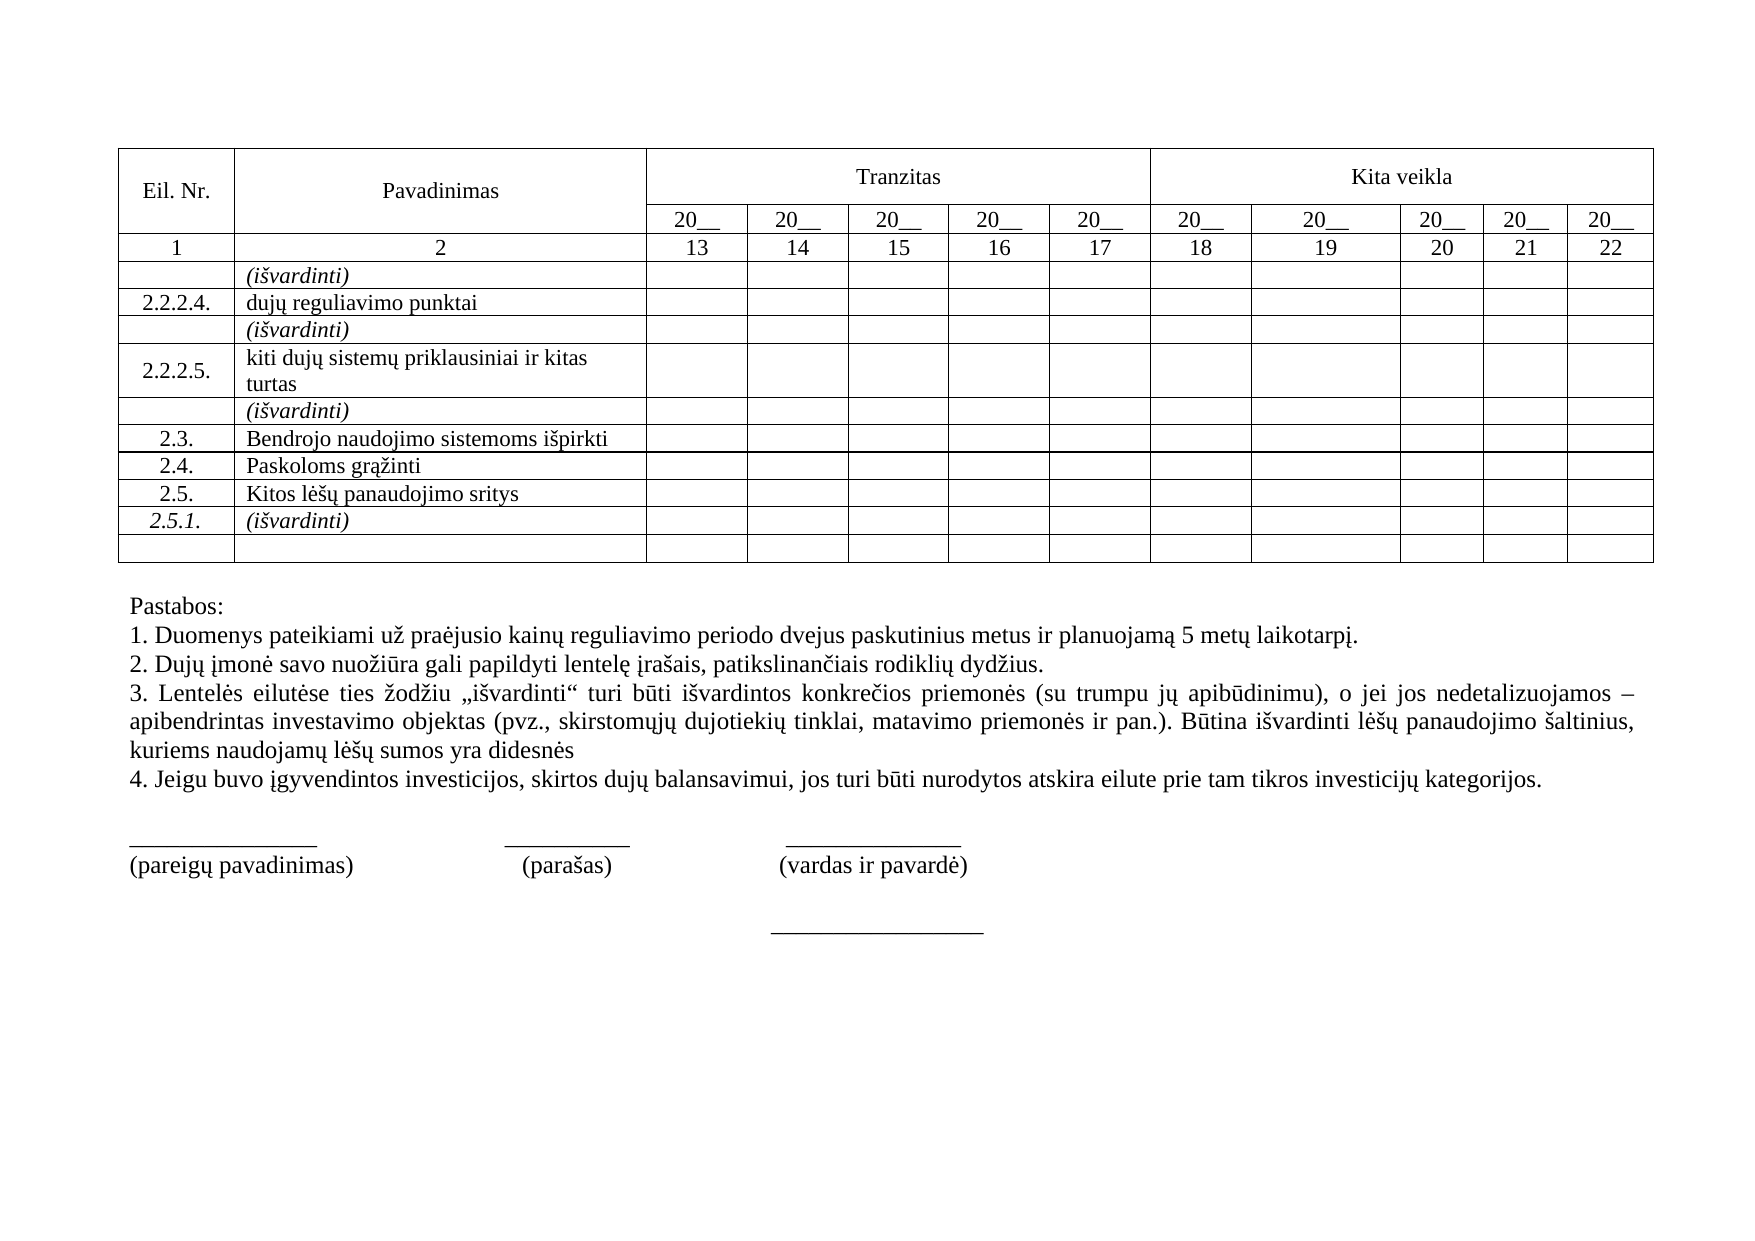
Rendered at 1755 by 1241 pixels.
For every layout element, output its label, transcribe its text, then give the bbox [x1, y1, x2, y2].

table_cell [1252, 316, 1400, 343]
table_cell [1050, 262, 1150, 288]
table_cell [647, 480, 747, 506]
table_cell [1151, 289, 1251, 315]
table_cell [1050, 535, 1150, 562]
table_cell 22 [1568, 234, 1653, 261]
table_cell [1568, 316, 1653, 343]
table_cell [1151, 425, 1251, 451]
table_cell [748, 480, 848, 506]
table_cell [849, 425, 948, 451]
table_cell [1401, 289, 1483, 315]
table_cell [949, 316, 1049, 343]
table_cell [1484, 453, 1567, 479]
text Pastabos: [129, 591, 1636, 620]
table_cell [647, 425, 747, 451]
table_cell 2.4. [119, 453, 234, 479]
text 2. Dujų įmonė savo nuožiūra gali papildyti lentelę įrašais, patikslinančiais rodiklių dydžius. [129, 649, 1636, 678]
table_header ______________ (vardas ir pavardė) [684, 821, 1063, 879]
table_cell [1252, 507, 1400, 533]
table_cell 15 [849, 234, 948, 261]
table_cell [1050, 344, 1150, 397]
table_cell [1484, 344, 1567, 397]
table_cell 17 [1050, 234, 1150, 261]
table_cell [1401, 425, 1483, 451]
table_cell 20__ [1568, 205, 1653, 232]
table_cell [1568, 262, 1653, 288]
table_cell [849, 344, 948, 397]
table_cell [949, 289, 1049, 315]
table_cell 1 [119, 234, 234, 261]
table_cell [1484, 425, 1567, 451]
table_cell [119, 535, 234, 562]
table_cell [1568, 344, 1653, 397]
table_cell [1484, 535, 1567, 562]
table_cell [849, 398, 948, 424]
text 3. Lentelės eilutėse ties žodžiu „išvardinti“ turi būti išvardintos konkrečios priemonės (su trumpu jų apibūdinimu), o jei jos nedetalizuojamos – apibendrintas investavimo objektas (pvz., skirstomųjų dujotiekių tinklai, matavimo priemonės ir pan.). Būtina išvardinti lėšų panaudojimo šaltinius, kuriems naudojamų lėšų sumos yra didesnės [129, 678, 1636, 764]
table_cell [647, 344, 747, 397]
table_cell (išvardinti) [235, 507, 646, 533]
table_cell [1050, 398, 1150, 424]
table_cell [849, 453, 948, 479]
table_cell [849, 535, 948, 562]
table_cell [647, 535, 747, 562]
table_cell [1252, 398, 1400, 424]
table_cell [1050, 507, 1150, 533]
table_cell [647, 316, 747, 343]
table_cell 20__ [1151, 205, 1251, 232]
table_cell [1401, 316, 1483, 343]
table_header Eil. Nr. [119, 149, 234, 232]
table_cell [748, 316, 848, 343]
table_cell [119, 398, 234, 424]
table_cell Bendrojo naudojimo sistemoms išpirkti [235, 425, 646, 451]
text _________________ [118, 908, 1636, 936]
table_cell [1252, 344, 1400, 397]
table_header Kita veikla [1151, 149, 1653, 204]
table_cell [949, 398, 1049, 424]
table_cell [1252, 289, 1400, 315]
table_cell 20__ [1484, 205, 1567, 232]
table_cell 18 [1151, 234, 1251, 261]
table_cell [1401, 480, 1483, 506]
table_header Pavadinimas [235, 149, 646, 232]
table_cell 2.2.2.4. [119, 289, 234, 315]
table_cell 20__ [748, 205, 848, 232]
table_cell [1401, 398, 1483, 424]
table_cell [1484, 480, 1567, 506]
table_header __________ (parašas) [450, 821, 684, 879]
table_cell [1252, 535, 1400, 562]
table_cell [1151, 262, 1251, 288]
table_cell [1568, 507, 1653, 533]
table_cell [1050, 316, 1150, 343]
table_cell 19 [1252, 234, 1400, 261]
table_cell [1151, 316, 1251, 343]
table_cell [748, 453, 848, 479]
table_cell [849, 262, 948, 288]
table_cell [1568, 480, 1653, 506]
table_cell [1252, 480, 1400, 506]
table_cell 16 [949, 234, 1049, 261]
table_cell [1484, 507, 1567, 533]
table_cell [647, 507, 747, 533]
table_cell [1151, 398, 1251, 424]
table_cell (išvardinti) [235, 316, 646, 343]
table_cell [1484, 316, 1567, 343]
table_cell [949, 453, 1049, 479]
table_cell [949, 425, 1049, 451]
table_cell [235, 535, 646, 562]
table_cell [1151, 480, 1251, 506]
table_cell 20__ [949, 205, 1049, 232]
table_cell [949, 535, 1049, 562]
table_cell [1050, 480, 1150, 506]
table_cell [748, 425, 848, 451]
table_cell [748, 507, 848, 533]
table_cell [949, 344, 1049, 397]
table_cell [1252, 262, 1400, 288]
table_cell [119, 262, 234, 288]
table_cell [748, 344, 848, 397]
table_cell [949, 480, 1049, 506]
table_cell (išvardinti) [235, 262, 646, 288]
table_cell [1151, 453, 1251, 479]
table_cell 2.3. [119, 425, 234, 451]
table_cell [119, 316, 234, 343]
table_cell 2 [235, 234, 646, 261]
table_cell [1401, 453, 1483, 479]
table_cell [1151, 507, 1251, 533]
table_cell 20 [1401, 234, 1483, 261]
text 4. Jeigu buvo įgyvendintos investicijos, skirtos dujų balansavimui, jos turi būti nurodytos atskira eilute prie tam tikros investicijų kategorijos. [129, 764, 1636, 793]
table_cell [748, 289, 848, 315]
table_cell 20__ [1050, 205, 1150, 232]
table_cell [1484, 398, 1567, 424]
table_cell 2.5. [119, 480, 234, 506]
table_cell [1568, 535, 1653, 562]
table_cell 20__ [1252, 205, 1400, 232]
table_cell [849, 289, 948, 315]
table_cell [647, 289, 747, 315]
table_cell [1568, 425, 1653, 451]
table_cell (išvardinti) [235, 398, 646, 424]
text 1. Duomenys pateikiami už praėjusio kainų reguliavimo periodo dvejus paskutinius metus ir planuojamą 5 metų laikotarpį. [129, 620, 1636, 649]
table_cell [647, 262, 747, 288]
table_header _______________ (pareigų pavadinimas) [118, 821, 450, 879]
table_cell [1050, 425, 1150, 451]
table_cell Paskoloms grąžinti [235, 453, 646, 479]
table_cell [949, 262, 1049, 288]
table_cell [1401, 535, 1483, 562]
table_cell [1484, 262, 1567, 288]
table_cell dujų reguliavimo punktai [235, 289, 646, 315]
table_cell [1568, 289, 1653, 315]
table_cell 14 [748, 234, 848, 261]
table_cell [748, 398, 848, 424]
table_cell 21 [1484, 234, 1567, 261]
table_header Tranzitas [647, 149, 1150, 204]
table_cell [1484, 289, 1567, 315]
table_cell [1151, 535, 1251, 562]
table_cell [949, 507, 1049, 533]
table_cell 2.2.2.5. [119, 344, 234, 397]
table_cell [1050, 453, 1150, 479]
table_cell [849, 480, 948, 506]
table_cell 13 [647, 234, 747, 261]
table_cell [1050, 289, 1150, 315]
table_cell [748, 262, 848, 288]
table_cell [1252, 453, 1400, 479]
table_cell 20__ [647, 205, 747, 232]
table_cell 20__ [849, 205, 948, 232]
table_cell [1401, 262, 1483, 288]
table_cell [849, 507, 948, 533]
table_cell kiti dujų sistemų priklausiniai ir kitas turtas [235, 344, 646, 397]
table_cell [748, 535, 848, 562]
table_cell 20__ [1401, 205, 1483, 232]
table_cell [647, 398, 747, 424]
table_cell Kitos lėšų panaudojimo sritys [235, 480, 646, 506]
table_cell [1568, 453, 1653, 479]
table_cell [1252, 425, 1400, 451]
table_cell [849, 316, 948, 343]
table_cell 2.5.1. [119, 507, 234, 533]
table_cell [1401, 507, 1483, 533]
table_cell [647, 453, 747, 479]
table_cell [1151, 344, 1251, 397]
table_cell [1568, 398, 1653, 424]
table_cell [1401, 344, 1483, 397]
